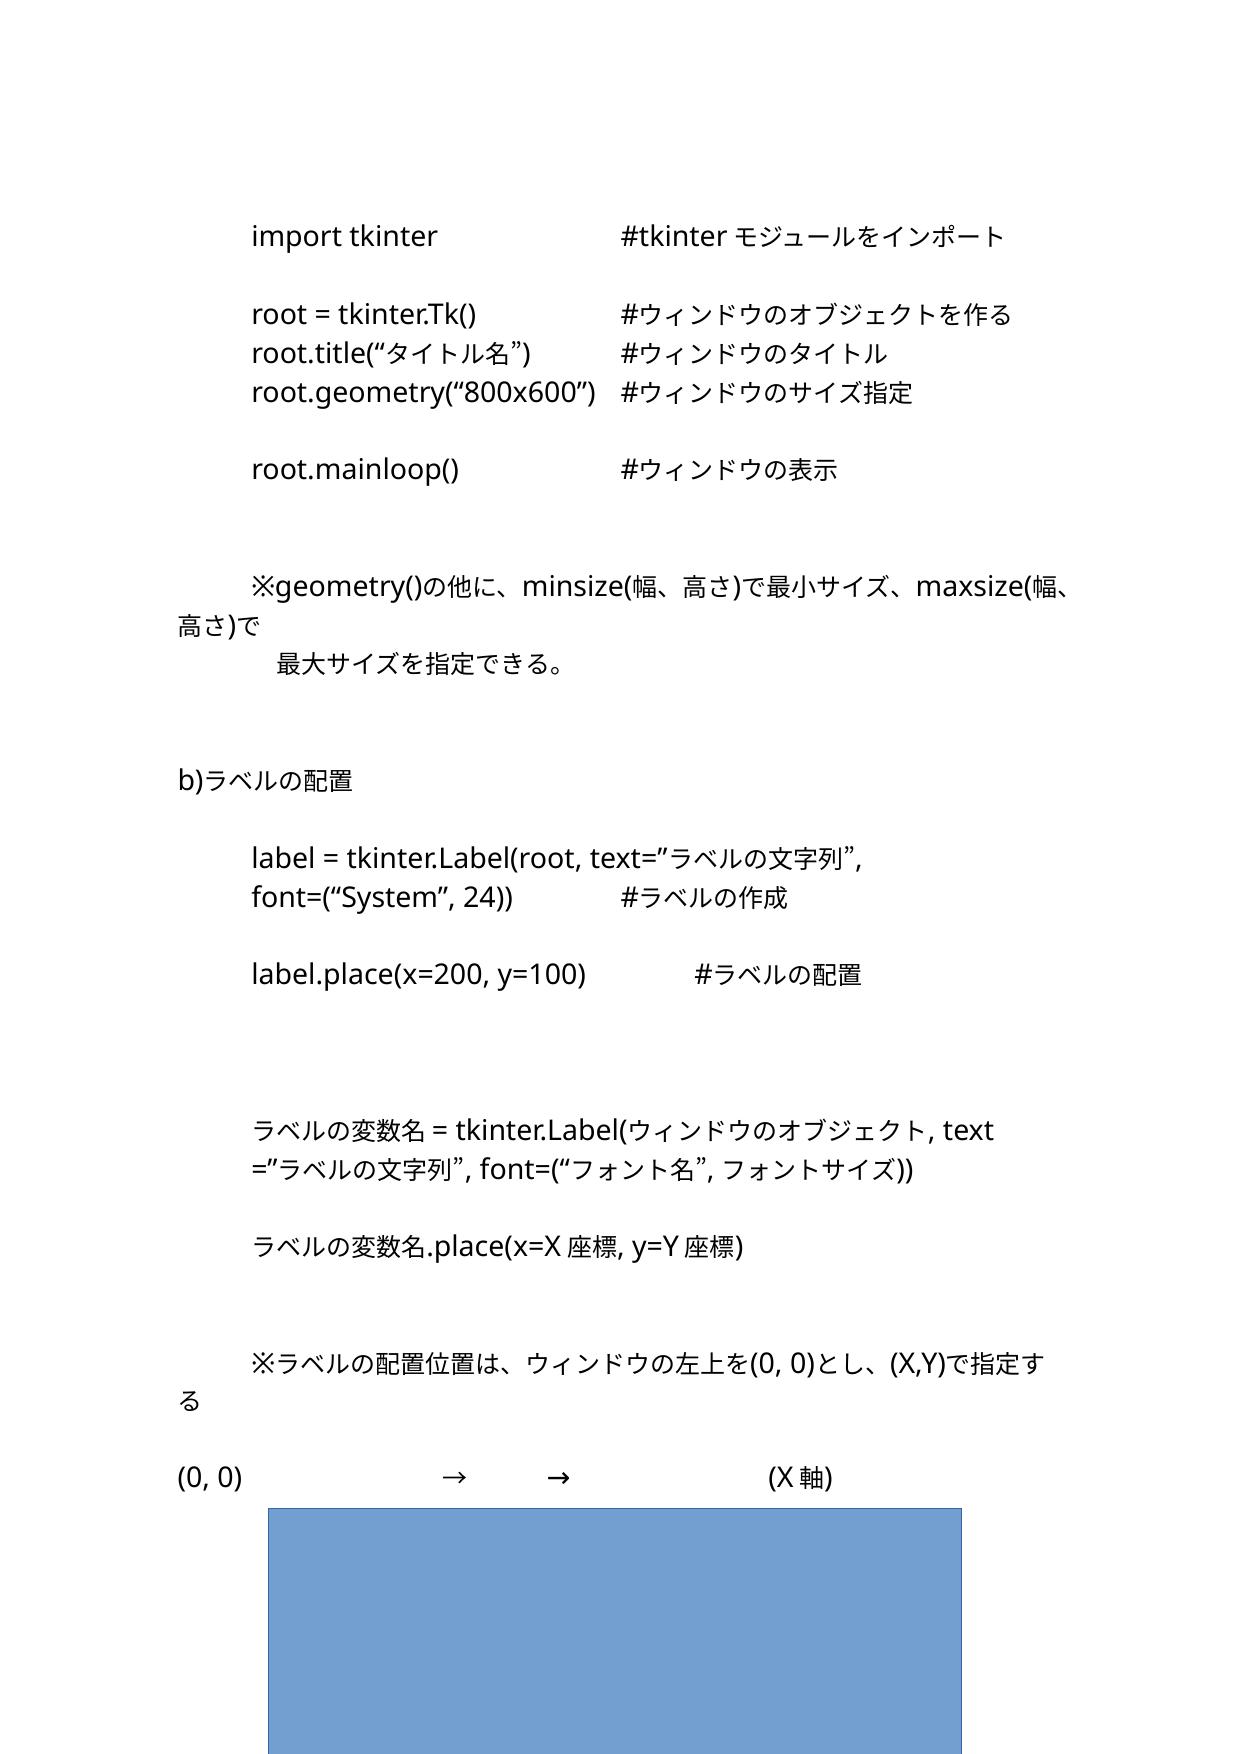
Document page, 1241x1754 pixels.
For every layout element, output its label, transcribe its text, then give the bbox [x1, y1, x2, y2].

text =”ラベルの文字列”, font=(“フォント名”, フォントサイズ)) [177, 1148, 1063, 1187]
text root = tkinter.Tk() #ウィンドウのオブジェクトを作る [177, 294, 1063, 333]
text root.title(“タイトル名”) #ウィンドウのタイトル [177, 333, 1063, 371]
text ラベルの変数名 = tkinter.Label(ウィンドウのオブジェクト, text [177, 1110, 1063, 1148]
text (0, 0) → → (X軸) [177, 1457, 1063, 1496]
text ラベルの変数名.place(x=X座標, y=Y座標) [177, 1226, 1063, 1265]
text label = tkinter.Label(root, text=”ラベルの文字列”, [177, 838, 1063, 877]
text b)ラベルの配置 [177, 760, 1063, 799]
text label.place(x=200, y=100) #ラベルの配置 [177, 954, 1063, 993]
text font=(“System”, 24)) #ラベルの作成 [177, 877, 1063, 915]
text root.geometry(“800x600”) #ウィンドウのサイズ指定 [177, 371, 1063, 410]
text ※geometry()の他に、minsize(幅、高さ)で最小サイズ、maxsize(幅、高さ)で [177, 566, 1063, 643]
text ※ラベルの配置位置は、ウィンドウの左上を(0, 0)とし、(X,Y)で指定する [177, 1343, 1063, 1418]
text root.mainloop() #ウィンドウの表示 [177, 449, 1063, 488]
text import tkinter #tkinterモジュールをインポート [177, 216, 1063, 255]
text 最大サイズを指定できる。 [177, 643, 1063, 682]
